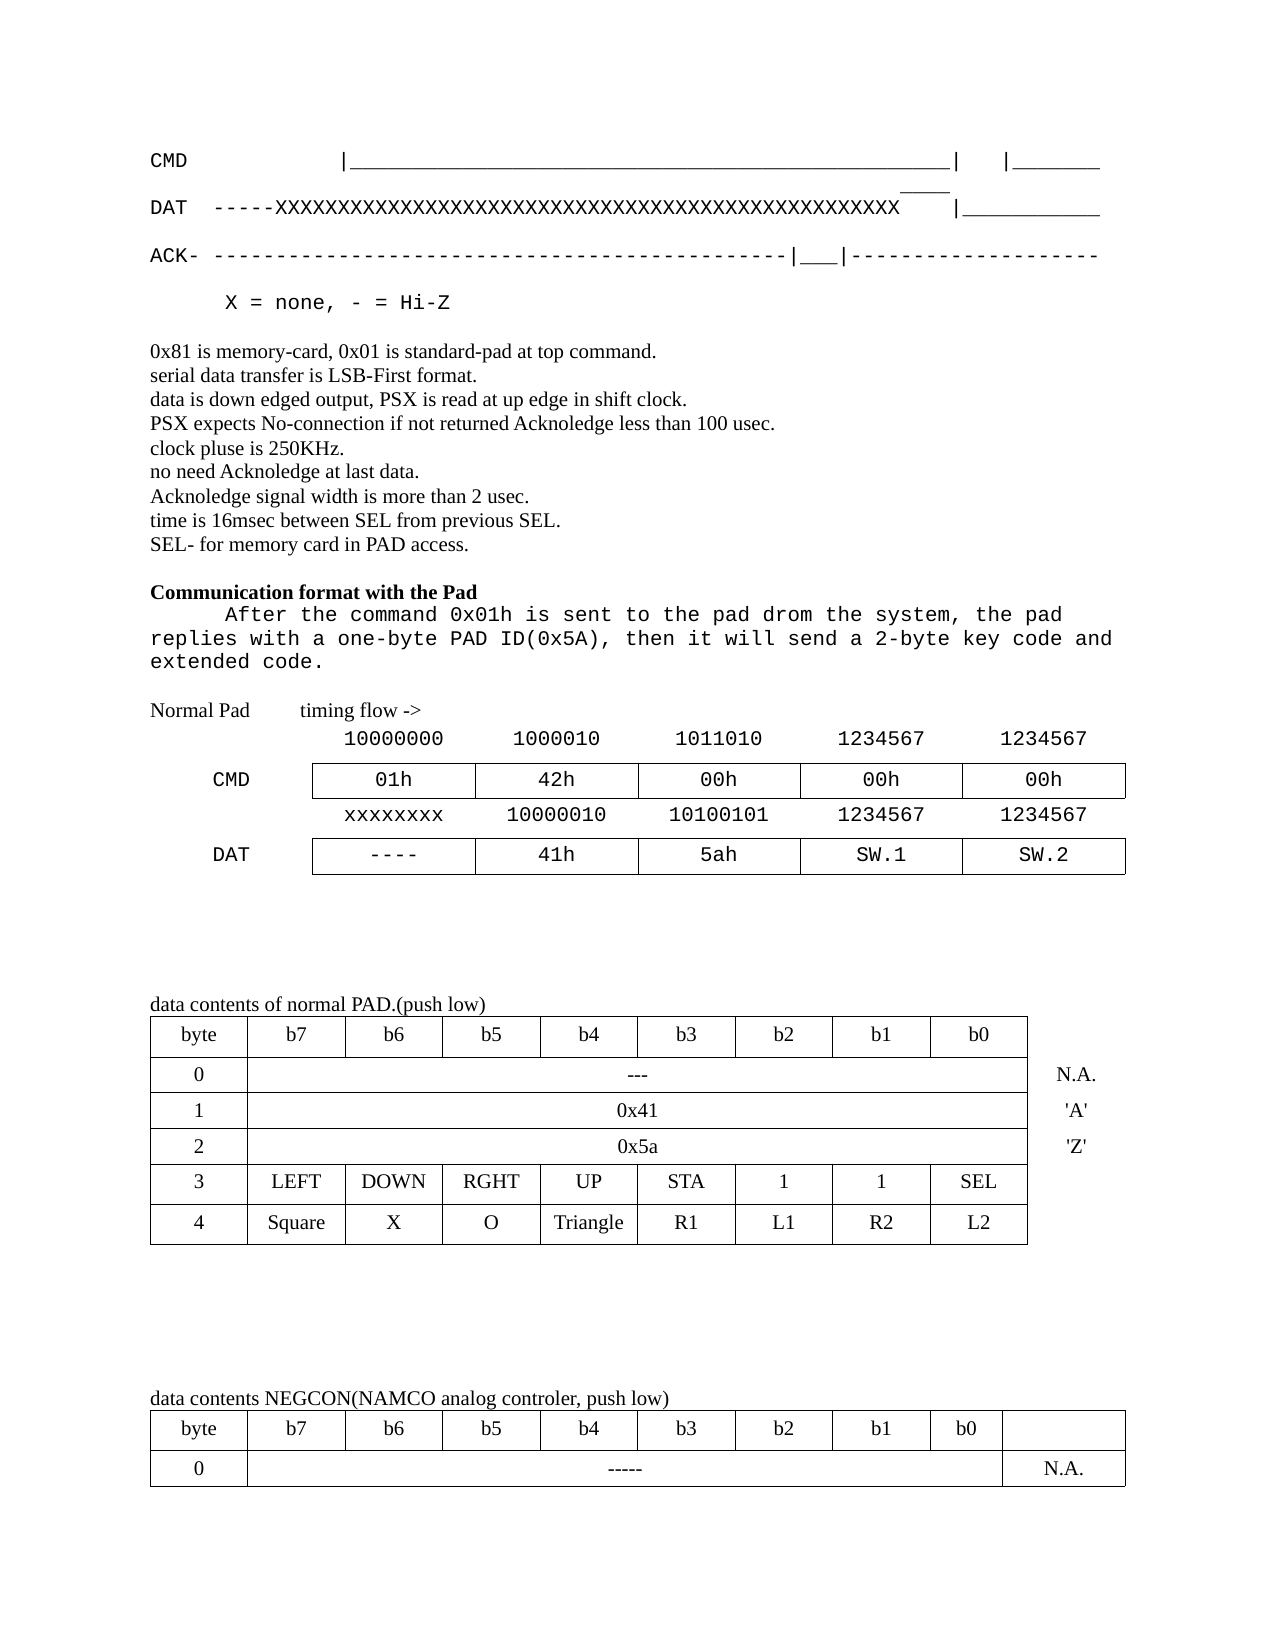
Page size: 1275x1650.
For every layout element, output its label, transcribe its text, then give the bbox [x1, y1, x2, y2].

table_cell 42h [476, 764, 638, 798]
table_header [1003, 1411, 1125, 1450]
table_cell 'Z' [1028, 1128, 1125, 1163]
table_cell N.A. [1028, 1057, 1125, 1092]
table_header [150, 723, 312, 763]
table_cell DAT [150, 838, 312, 873]
table_header b1 [833, 1411, 930, 1450]
table_cell Triangle [541, 1205, 637, 1244]
text DAT -----XXXXXXXXXXXXXXXXXXXXXXXXXXXXXXXXXXXXXXXXXXXXXXXXXX |___________ [150, 197, 1125, 221]
table_cell DOWN [346, 1165, 442, 1204]
table_cell --- [248, 1058, 1027, 1092]
table_cell O [443, 1205, 540, 1244]
list Acknoledge signal width is more than 2 usec. [150, 483, 1125, 508]
table_header b2 [736, 1017, 832, 1057]
table_header byte [151, 1411, 247, 1450]
table_cell UP [541, 1165, 637, 1204]
table_header 10000000 [313, 723, 475, 763]
table_cell CMD [150, 763, 312, 798]
text ACK- ----------------------------------------------|___|-------------------- [150, 244, 1125, 268]
table_cell SEL [931, 1165, 1027, 1204]
table_cell N.A. [1003, 1451, 1125, 1486]
table_header b5 [443, 1411, 540, 1450]
list PSX expects No-connection if not returned Acknoledge less than 100 usec. [150, 411, 1125, 435]
table_cell X [346, 1205, 442, 1244]
list 0x81 is memory-card, 0x01 is standard-pad at top command. [150, 339, 1125, 363]
table_header b4 [541, 1411, 637, 1450]
table_header 1234567 [800, 723, 962, 763]
table_header [1028, 1016, 1125, 1057]
table_cell 3 [151, 1165, 247, 1204]
table_cell 1234567 [963, 799, 1125, 838]
table_cell R2 [833, 1205, 930, 1244]
table_cell 'A' [1028, 1092, 1125, 1128]
table_cell 0 [151, 1451, 247, 1486]
text data contents of normal PAD.(push low) [150, 992, 1125, 1016]
list data is down edged output, PSX is read at up edge in shift clock. [150, 387, 1125, 411]
table_cell 0 [151, 1058, 247, 1092]
list time is 16msec between SEL from previous SEL. [150, 508, 1125, 532]
list serial data transfer is LSB-First format. [150, 363, 1125, 387]
table_cell 5ah [639, 839, 800, 873]
table_header b0 [931, 1017, 1027, 1057]
table_cell 1 [151, 1093, 247, 1128]
table_header b7 [248, 1411, 345, 1450]
table_cell 01h [313, 764, 475, 798]
table_cell SW.1 [801, 839, 962, 873]
table_cell xxxxxxxx [313, 799, 475, 838]
table_cell 00h [639, 764, 800, 798]
list SEL- for memory card in PAD access. [150, 532, 1125, 556]
table_cell 10000010 [475, 799, 638, 838]
table_cell 0x41 [248, 1093, 1027, 1128]
table_header b1 [833, 1017, 930, 1057]
table_header 1234567 [963, 723, 1125, 763]
table_cell 00h [801, 764, 962, 798]
list no need Acknoledge at last data. [150, 459, 1125, 483]
text Normal Pad timing flow -> [150, 698, 1125, 722]
table_header b0 [931, 1411, 1002, 1450]
table_cell LEFT [248, 1165, 345, 1204]
table_cell Square [248, 1205, 345, 1244]
list clock pluse is 250KHz. [150, 435, 1125, 459]
table_cell [1028, 1204, 1125, 1244]
table_header b7 [248, 1017, 345, 1057]
table_cell R1 [638, 1205, 735, 1244]
table_cell [150, 798, 312, 838]
table_header 1011010 [638, 723, 800, 763]
table_cell SW.2 [963, 839, 1125, 873]
table_header b3 [638, 1411, 735, 1450]
table_header 1000010 [475, 723, 638, 763]
table_header b2 [736, 1411, 832, 1450]
table_cell [1028, 1164, 1125, 1204]
table_cell ---- [313, 839, 475, 873]
table_cell L1 [736, 1205, 832, 1244]
table_cell ----- [248, 1451, 1002, 1486]
table_header b5 [443, 1017, 540, 1057]
table_cell 4 [151, 1205, 247, 1244]
table_cell 1 [833, 1165, 930, 1204]
table_cell 2 [151, 1129, 247, 1163]
text After the command 0x01h is sent to the pad drom the system, the pad replies with a one-byte PAD ID(0x5A), then it will send a 2-byte key code and extended code. [150, 604, 1125, 675]
table_cell 00h [963, 764, 1125, 798]
table_header b6 [346, 1017, 442, 1057]
text CMD |________________________________________________| |_______ [150, 150, 1125, 174]
table_cell 41h [476, 839, 638, 873]
table_cell 1 [736, 1165, 832, 1204]
table_cell STA [638, 1165, 735, 1204]
text Communication format with the Pad [150, 580, 1125, 604]
table_header b4 [541, 1017, 637, 1057]
text X = none, - = Hi-Z [150, 292, 1125, 316]
table_cell 0x5a [248, 1129, 1027, 1163]
text ____ [150, 174, 1125, 197]
table_cell 10100101 [638, 799, 800, 838]
table_header byte [151, 1017, 247, 1057]
table_cell 1234567 [800, 799, 962, 838]
table_header b6 [346, 1411, 442, 1450]
table_cell RGHT [443, 1165, 540, 1204]
table_header b3 [638, 1017, 735, 1057]
text data contents NEGCON(NAMCO analog controler, push low) [150, 1386, 1125, 1410]
table_cell L2 [931, 1205, 1027, 1244]
